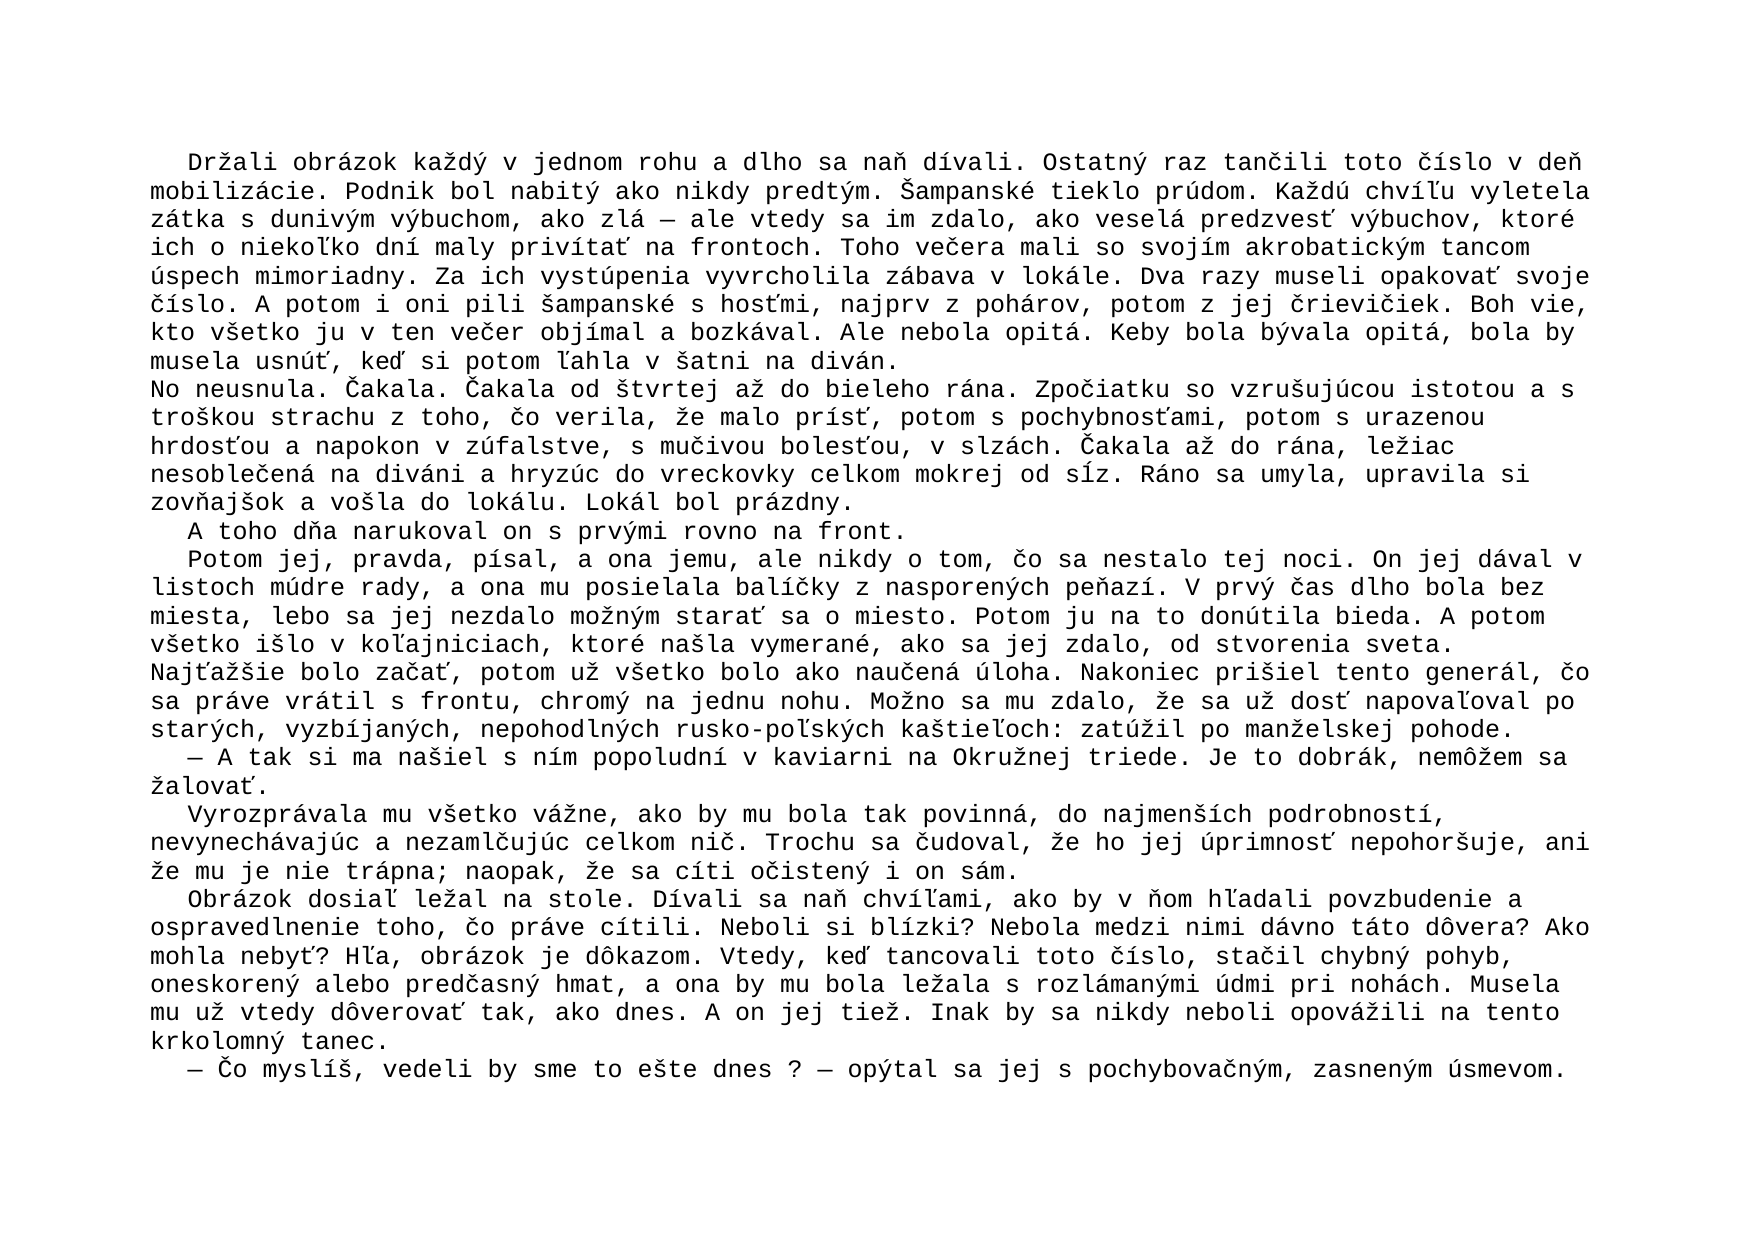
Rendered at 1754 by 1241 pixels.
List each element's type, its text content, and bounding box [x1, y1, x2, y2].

text — Čo myslíš, vedeli by sme to ešte dnes ? — opýtal sa jej s pochybovačným, zasneným úsmevom. [150, 1057, 1603, 1085]
text — A tak si ma našiel s ním popoludní v kaviarni na Okružnej triede. Je to dobrák, nemôžem sa žalovať. [150, 745, 1603, 802]
text Obrázok dosiaľ ležal na stole. Dívali sa naň chvíľami, ako by v ňom hľadali povzbudenie a ospravedlnenie toho, čo práve cítili. Neboli si blízki? Nebola medzi nimi dávno táto dôvera? Ako mohla nebyť? Hľa, obrázok je dôkazom. Vtedy, keď tancovali toto číslo, stačil chybný pohyb, oneskorený alebo predčasný hmat, a ona by mu bola ležala s rozlámanými údmi pri nohách. Musela mu už vtedy dôverovať tak, ako dnes. A on jej tiež. Inak by sa nikdy neboli opovážili na tento krkolomný tanec. [150, 887, 1603, 1057]
text No neusnula. Čakala. Čakala od štvrtej až do bieleho rána. Zpočiatku so vzrušujúcou istotou a s troškou strachu z toho, čo verila, že malo prísť, potom s pochybnosťami, potom s urazenou hrdosťou a napokon v zúfalstve, s mučivou bolesťou, v slzách. Čakala až do rána, ležiac nesoblečená na diváni a hryzúc do vreckovky celkom mokrej od sĺz. Ráno sa umyla, upravila si zovňajšok a vošla do lokálu. Lokál bol prázdny. [150, 377, 1603, 518]
text Potom jej, pravda, písal, a ona jemu, ale nikdy o tom, čo sa nestalo tej noci. On jej dával v listoch múdre rady, a ona mu posielala balíčky z nasporených peňazí. V prvý čas dlho bola bez miesta, lebo sa jej nezdalo možným starať sa o miesto. Potom ju na to donútila bieda. A potom všetko išlo v koľajniciach, ktoré našla vymerané, ako sa jej zdalo, od stvorenia sveta. Najťažšie bolo začať, potom už všetko bolo ako naučená úloha. Nakoniec prišiel tento generál, čo sa práve vrátil s frontu, chromý na jednu nohu. Možno sa mu zdalo, že sa už dosť napovaľoval po starých, vyzbíjaných, nepohodlných rusko-poľských kaštieľoch: zatúžil po manželskej pohode. [150, 547, 1603, 745]
text A toho dňa narukoval on s prvými rovno na front. [150, 518, 1603, 547]
text Držali obrázok každý v jednom rohu a dlho sa naň dívali. Ostatný raz tančili toto číslo v deň mobilizácie. Podnik bol nabitý ako nikdy predtým. Šampanské tieklo prúdom. Každú chvíľu vyletela zátka s dunivým výbuchom, ako zlá — ale vtedy sa im zdalo, ako veselá predzvesť výbuchov, ktoré ich o niekoľko dní maly privítať na frontoch. Toho večera mali so svojím akrobatickým tancom úspech mimoriadny. Za ich vystúpenia vyvrcholila zábava v lokále. Dva razy museli opakovať svoje číslo. A potom i oni pili šampanské s hosťmi, najprv z pohárov, potom z jej črievičiek. Boh vie, kto všetko ju v ten večer objímal a bozkával. Ale nebola opitá. Keby bola bývala opitá, bola by musela usnúť, keď si potom ľahla v šatni na diván. [150, 150, 1603, 377]
text Vyrozprávala mu všetko vážne, ako by mu bola tak povinná, do najmenších podrobností, nevynechávajúc a nezamlčujúc celkom nič. Trochu sa čudoval, že ho jej úprimnosť nepohoršuje, ani že mu je nie trápna; naopak, že sa cíti očistený i on sám. [150, 802, 1603, 887]
